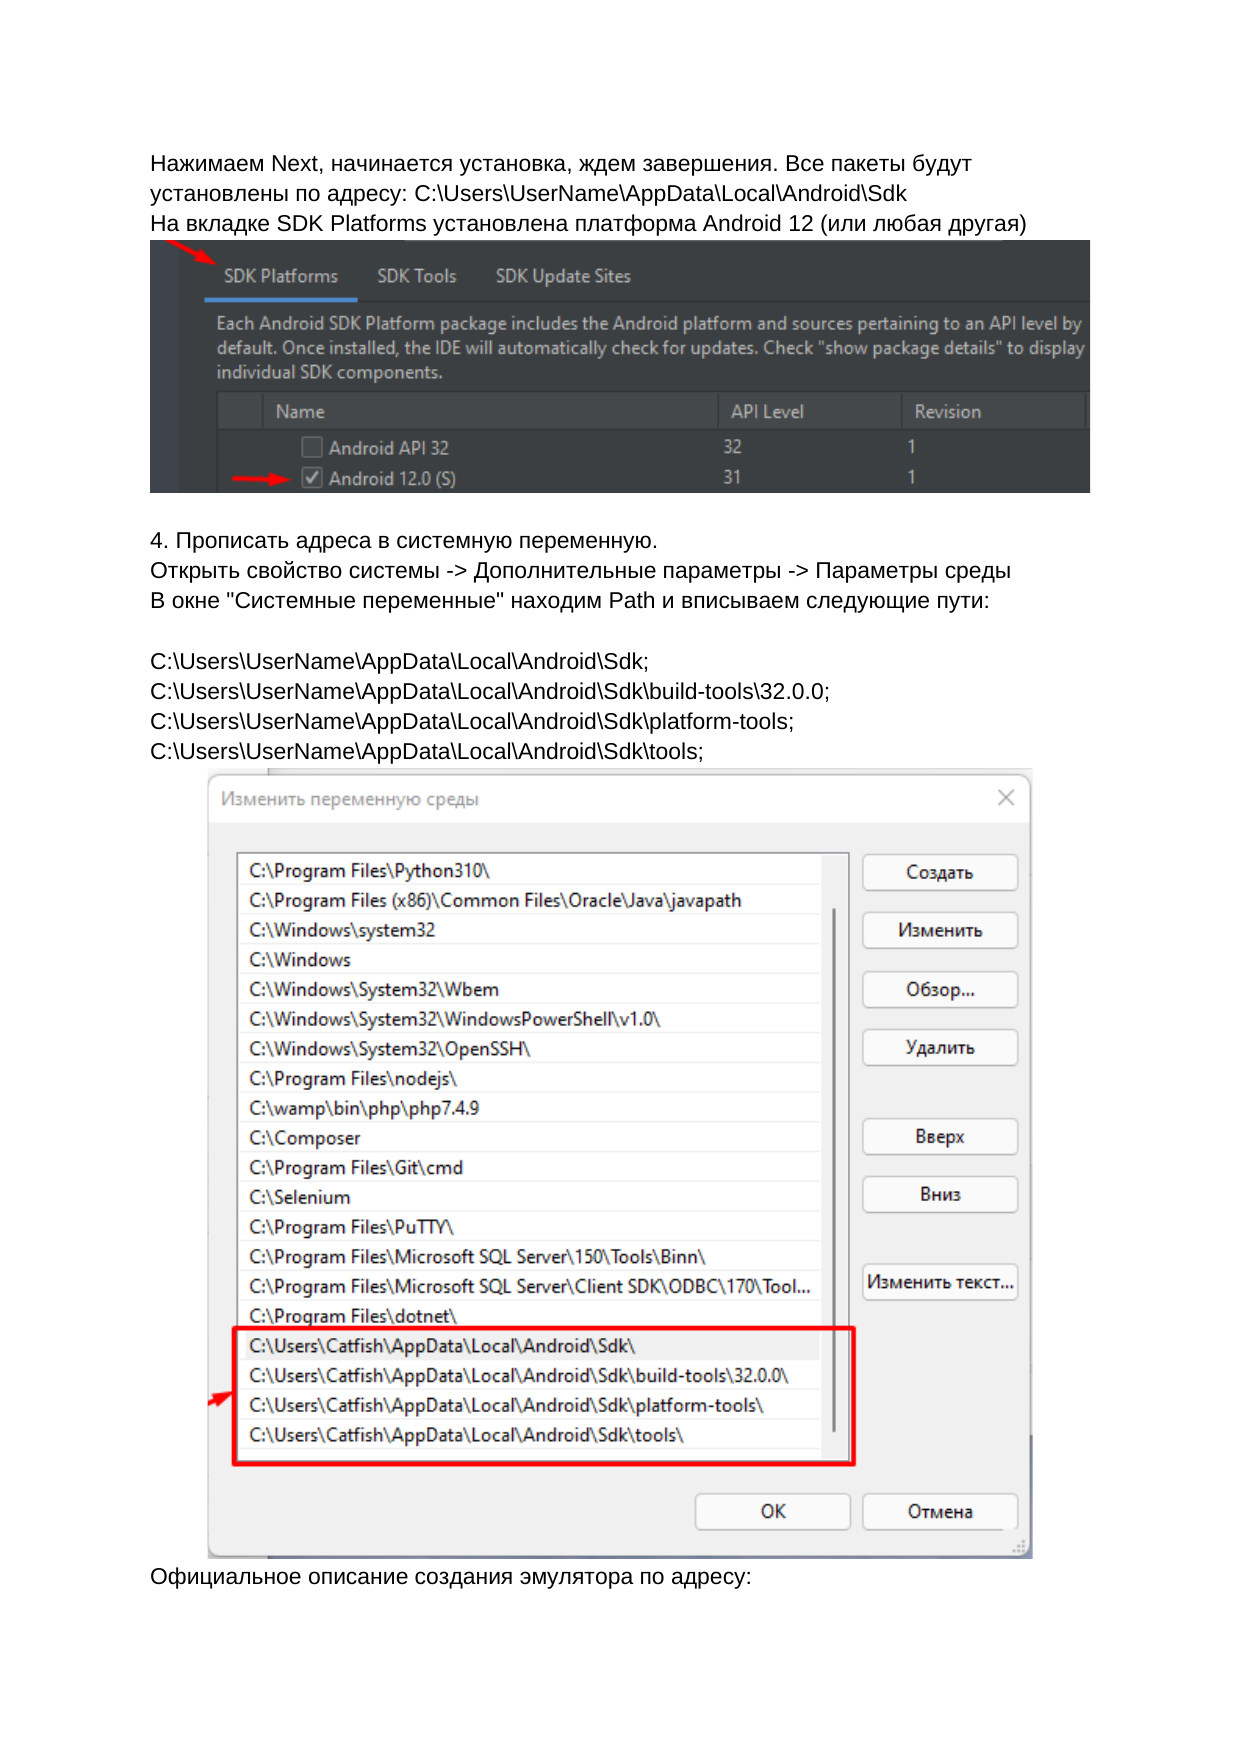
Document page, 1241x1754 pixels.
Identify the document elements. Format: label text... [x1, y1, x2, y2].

text C:\Users\UserName\AppData\Local\Android\Sdk\tools; [150, 738, 1090, 764]
text Официальное описание создания эмулятора по адресу: [150, 1563, 1090, 1589]
picture [150, 240, 1091, 493]
text C:\Users\UserName\AppData\Local\Android\Sdk; [150, 648, 1090, 674]
text C:\Users\UserName\AppData\Local\Android\Sdk\platform-tools; [150, 708, 1090, 734]
text C:\Users\UserName\AppData\Local\Android\Sdk\build-tools\32.0.0; [150, 678, 1090, 704]
text Нажимаем Next, начинается установка, ждем завершения. Все пакеты будут установлены по адресу: C:\Users\UserName\AppData\Local\Android\Sdk [150, 150, 1090, 207]
text 4. Прописать адреса в системную переменную. [150, 527, 1090, 553]
text В окне "Системные переменные" находим Path и вписываем следующие пути: [150, 587, 1090, 613]
text Открыть свойство системы -> Дополнительные параметры -> Параметры среды [150, 557, 1090, 583]
text На вкладке SDK Platforms установлена платформа Android 12 (или любая другая) [150, 210, 1090, 237]
picture [207, 768, 1033, 1559]
